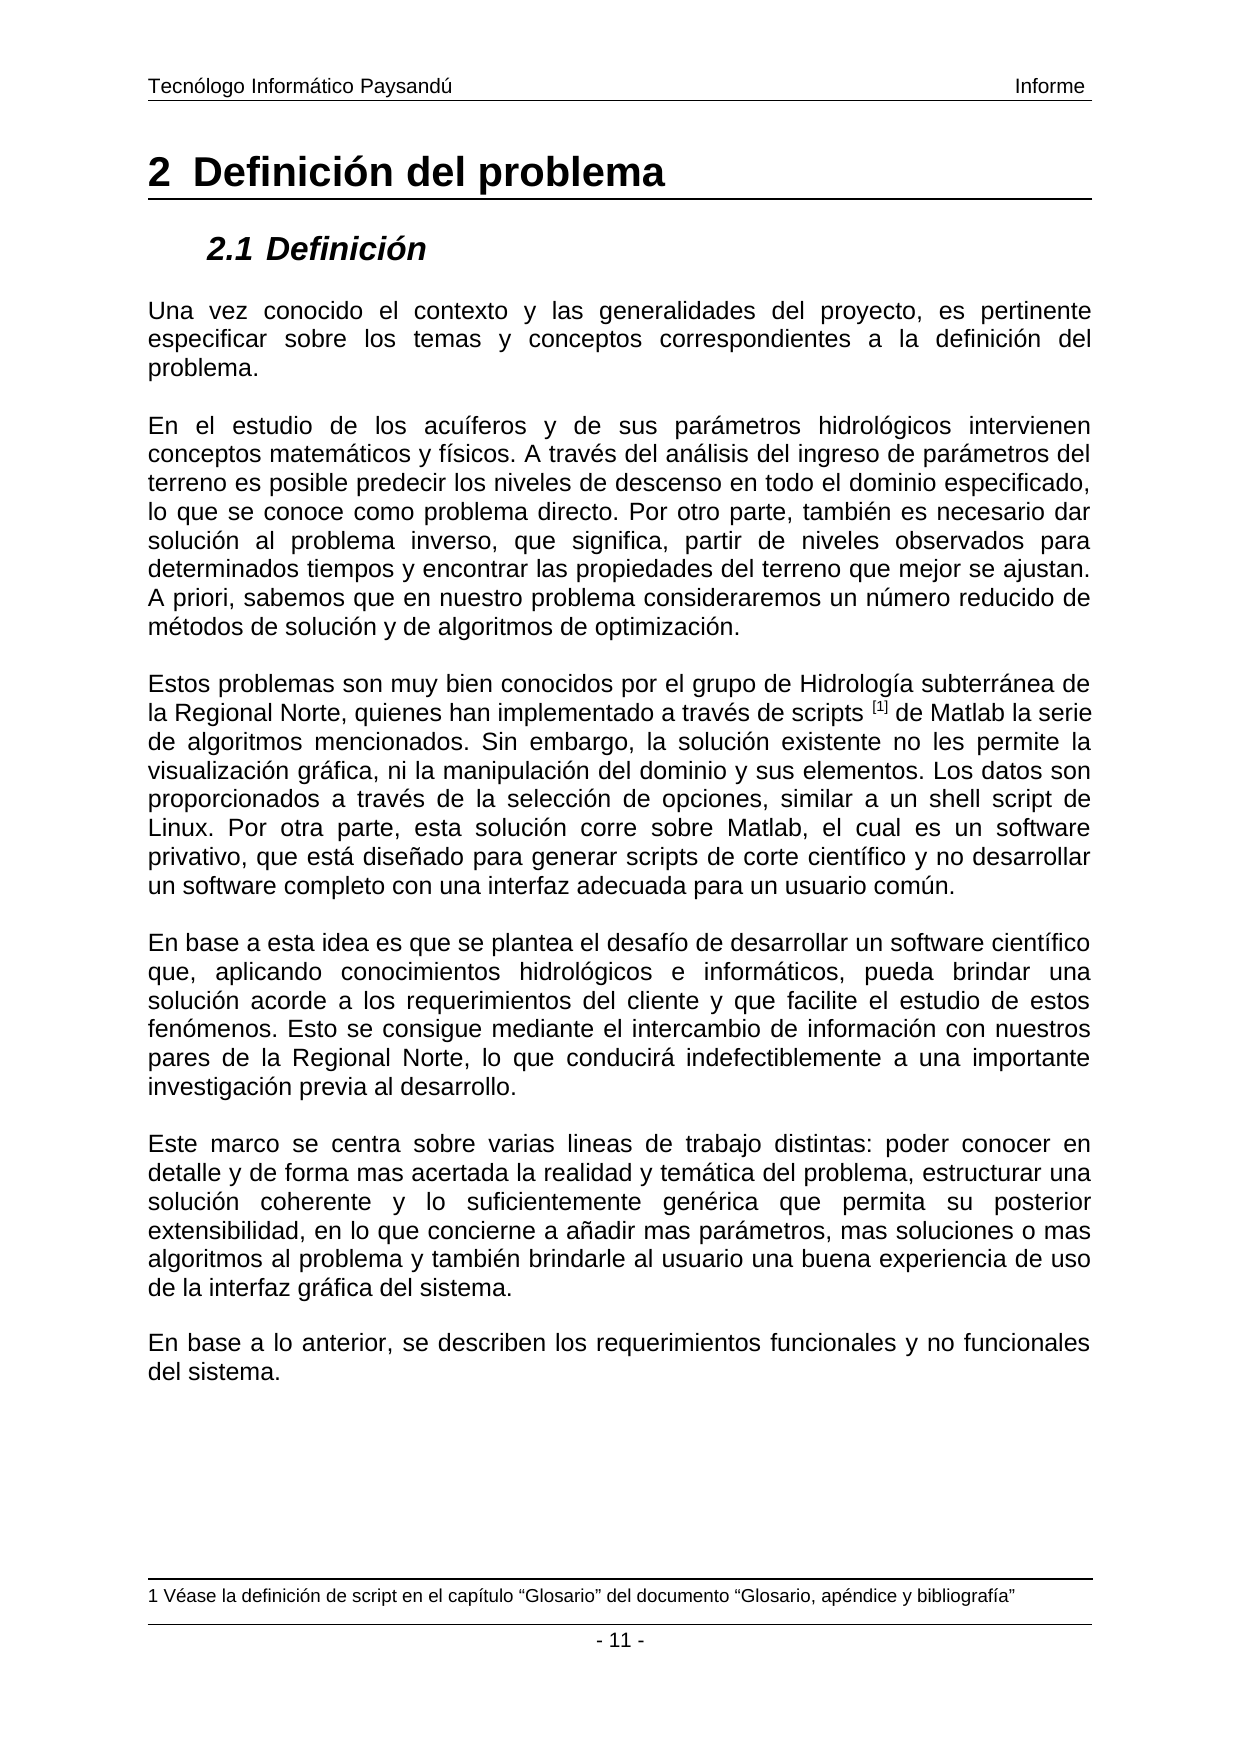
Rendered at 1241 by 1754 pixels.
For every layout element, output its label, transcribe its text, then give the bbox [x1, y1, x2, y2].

text Estos problemas son muy bien conocidos por el grupo de Hidrología subterránea de la Regional Norte, quienes han implementado a través de scripts [] de Matlab la serie de algoritmos mencionados. Sin embargo, la solución existente no les permite la visualización gráfica, ni la manipulación del dominio y sus elementos. Los datos son proporcionados a través de la selección de opciones, similar a un shell script de Linux. Por otra parte, esta solución corre sobre Matlab, el cual es un software privativo, que está diseñado para generar scripts de corte científico y no desarrollar un software completo con una interfaz adecuada para un usuario común. [148, 669, 1092, 899]
subtitle Definición del problema [148, 148, 1092, 198]
text En base a lo anterior, se describen los requerimientos funcionales y no funcionales del sistema. [148, 1328, 1092, 1386]
text Véase la definición de script en el capítulo “Glosario” del documento “Glosario, apéndice y bibliografía” [148, 1585, 1092, 1606]
text En base a esta idea es que se plantea el desafío de desarrollar un software científico que, aplicando conocimientos hidrológicos e informáticos, pueda brindar una solución acorde a los requerimientos del cliente y que facilite el estudio de estos fenómenos. Esto se consigue mediante el intercambio de información con nuestros pares de la Regional Norte, lo que conducirá indefectiblemente a una importante investigación previa al desarrollo. [148, 928, 1092, 1101]
text En el estudio de los acuíferos y de sus parámetros hidrológicos intervienen conceptos matemáticos y físicos. A través del análisis del ingreso de parámetros del terreno es posible predecir los niveles de descenso en todo el dominio especificado, lo que se conoce como problema directo. Por otro parte, también es necesario dar solución al problema inverso, que significa, partir de niveles observados para determinados tiempos y encontrar las propiedades del terreno que mejor se ajustan. A priori, sabemos que en nuestro problema consideraremos un número reducido de métodos de solución y de algoritmos de optimización. [148, 411, 1092, 641]
text Una vez conocido el contexto y las generalidades del proyecto, es pertinente especificar sobre los temas y conceptos correspondientes a la definición del problema. [148, 296, 1092, 382]
subtitle Definición [207, 228, 1092, 267]
text Este marco se centra sobre varias lineas de trabajo distintas: poder conocer en detalle y de forma mas acertada la realidad y temática del problema, estructurar una solución coherente y lo suficientemente genérica que permita su posterior extensibilidad, en lo que concierne a añadir mas parámetros, mas soluciones o mas algoritmos al problema y también brindarle al usuario una buena experiencia de uso de la interfaz gráfica del sistema. [148, 1129, 1092, 1302]
